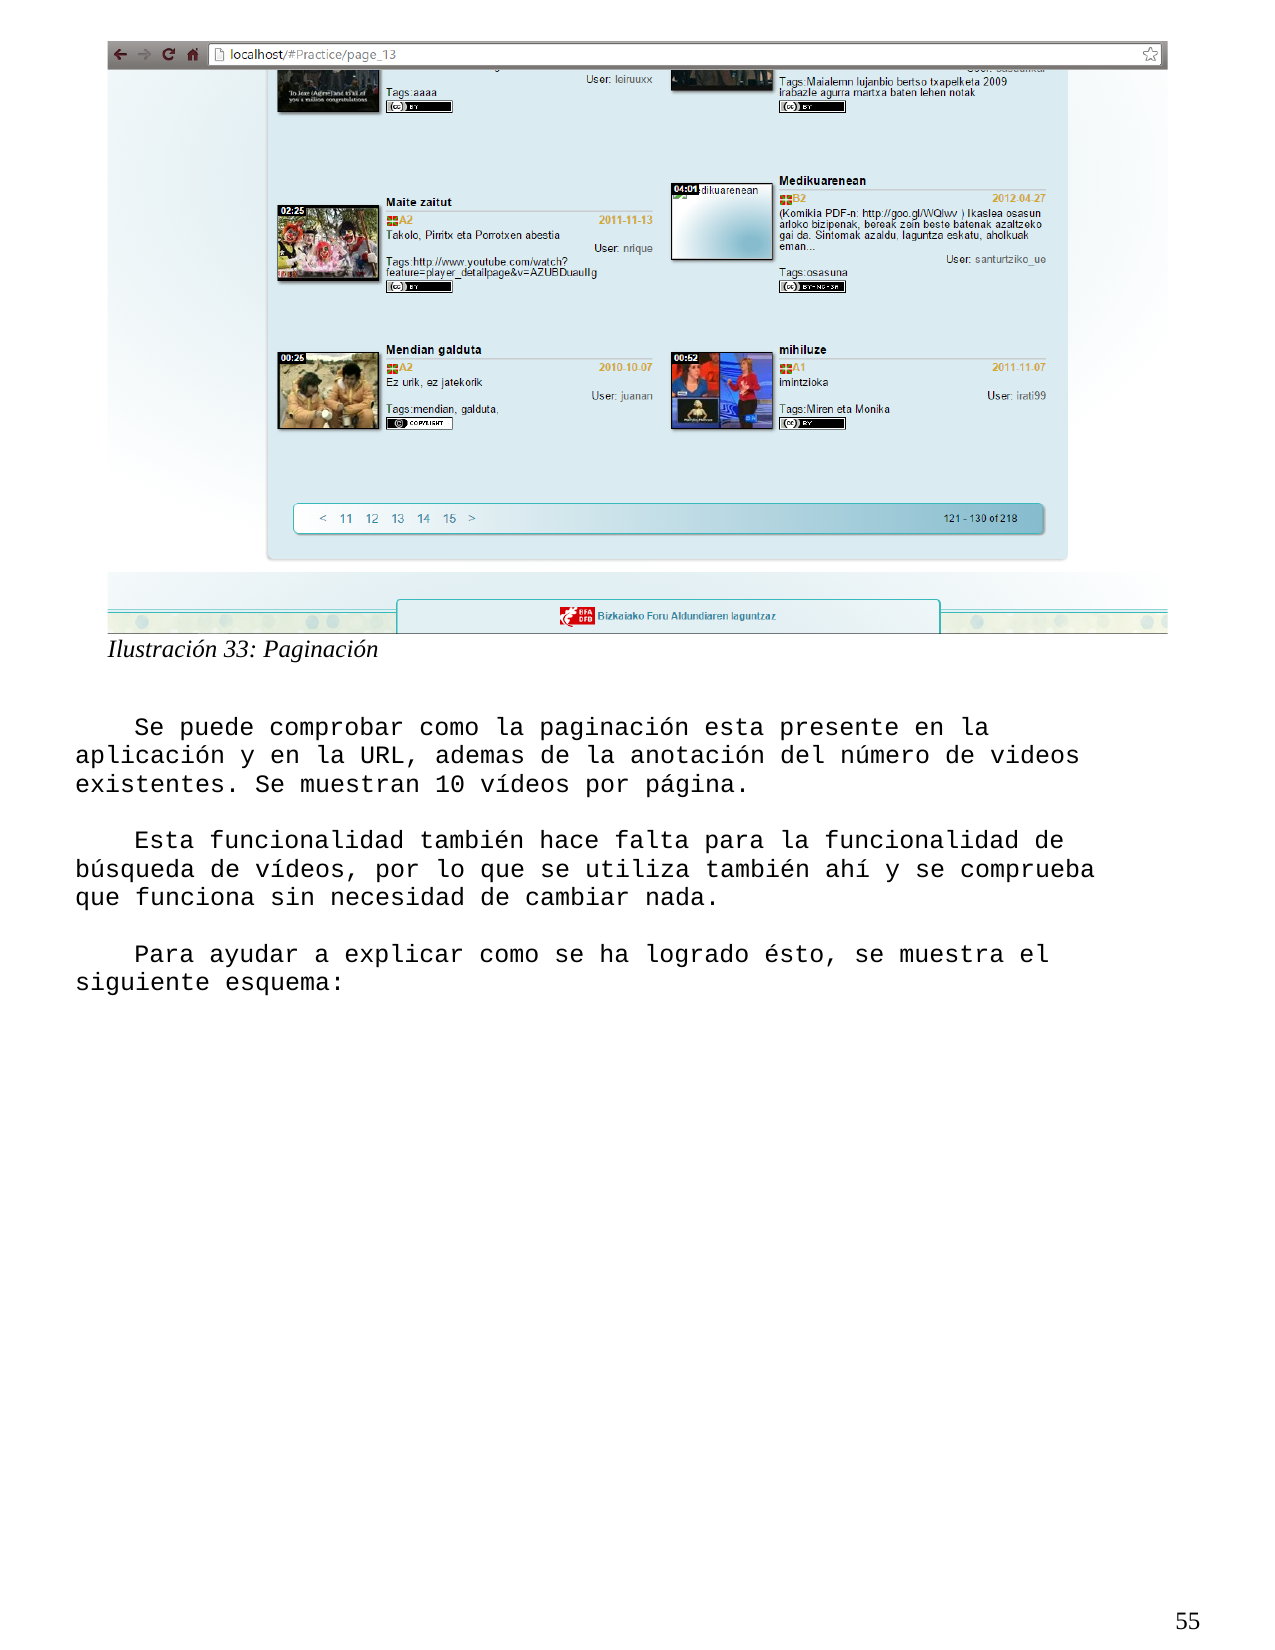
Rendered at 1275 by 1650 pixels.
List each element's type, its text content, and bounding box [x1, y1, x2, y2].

text Se puede comprobar como la paginación esta presente en la aplicación y en la URL, ademas de la anotación del número de videos existentes. Se muestran 10 vídeos por página. [75, 715, 1135, 800]
text Para ayudar a explicar como se ha logrado ésto, se muestra el siguiente esquema: [75, 941, 1135, 998]
text Ilustración 33: Paginación [107, 634, 1167, 663]
picture [107, 41, 1168, 634]
text Esta funcionalidad también hace falta para la funcionalidad de búsqueda de vídeos, por lo que se utiliza también ahí y se comprueba que funciona sin necesidad de cambiar nada. [75, 828, 1135, 913]
